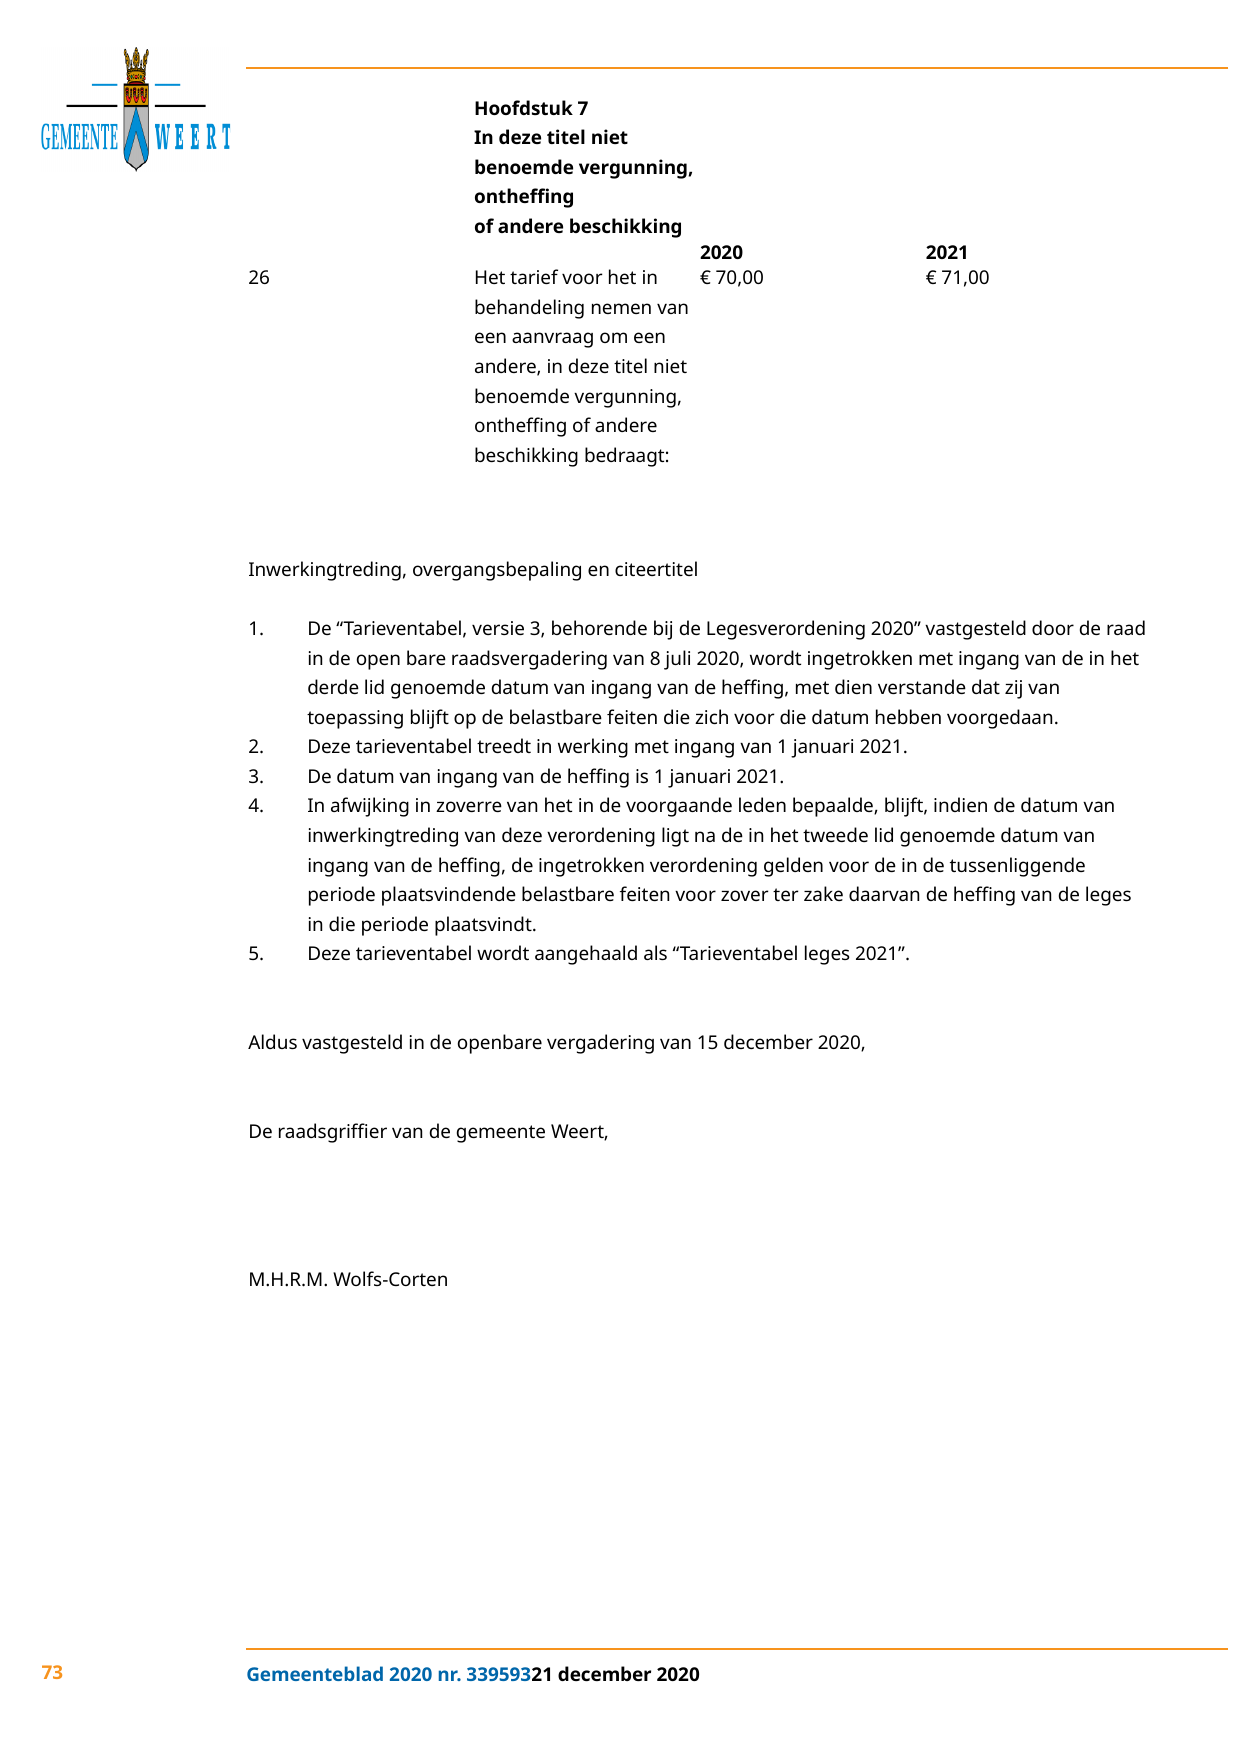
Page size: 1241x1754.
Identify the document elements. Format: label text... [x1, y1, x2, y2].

list Deze tarieventabel wordt aangehaald als “Tarieventabel leges 2021”. [248, 941, 1152, 966]
table_header [700, 95, 926, 239]
list In afwijking in zoverre van het in de voorgaande leden bepaalde, blijft, indien de datum van inwerkingtreding van deze verordening ligt na de in het tweede lid genoemde datum van ingang van de heffing, de ingetrokken verordening gelden voor de in de tussenliggende periode plaatsvindende belastbare feiten voor zover ter zake daarvan de heffing van de leges in die periode plaatsvindt. [248, 793, 1152, 937]
text De raadsgriffier van de gemeente Weert, [248, 1118, 1152, 1144]
table_cell Het tarief voor het in behandeling nemen van een aanvraag om een andere, in deze titel niet benoemde vergunning, ontheffing of andere beschikking bedraagt: [474, 265, 700, 468]
list Deze tarieventabel treedt in werking met ingang van 1 januari 2021. [248, 733, 1152, 759]
table_cell € 71,00 [926, 265, 1152, 468]
table_cell [926, 468, 1152, 493]
table_cell [248, 239, 474, 264]
table_cell 26 [248, 265, 474, 468]
table_cell [700, 468, 926, 493]
text M.H.R.M. Wolfs-Corten [248, 1266, 1152, 1292]
table_header [926, 95, 1152, 239]
list De datum van ingang van de heffing is 1 januari 2021. [248, 763, 1152, 789]
text Aldus vastgesteld in de openbare vergadering van 15 december 2020, [248, 1029, 1152, 1055]
table_cell 2020 [700, 239, 926, 264]
picture [41, 47, 231, 172]
table_cell [474, 239, 700, 264]
text Inwerkingtreding, overgangsbepaling en citeertitel [248, 556, 1152, 582]
table_cell € 70,00 [700, 265, 926, 468]
table_header Hoofdstuk 7 In deze titel niet benoemde vergunning, ontheffing of andere beschikking [474, 95, 700, 239]
table_cell 2021 [926, 239, 1152, 264]
table_header [248, 95, 474, 239]
table_cell [248, 468, 474, 493]
table_cell [474, 468, 700, 493]
list De “Tarieventabel, versie 3, behorende bij de Legesverordening 2020” vastgesteld door de raad in de open bare raadsvergadering van 8 juli 2020, wordt ingetrokken met ingang van de in het derde lid genoemde datum van ingang van de heffing, met dien verstande dat zij van toepassing blijft op de belastbare feiten die zich voor die datum hebben voorgedaan. [248, 615, 1152, 729]
